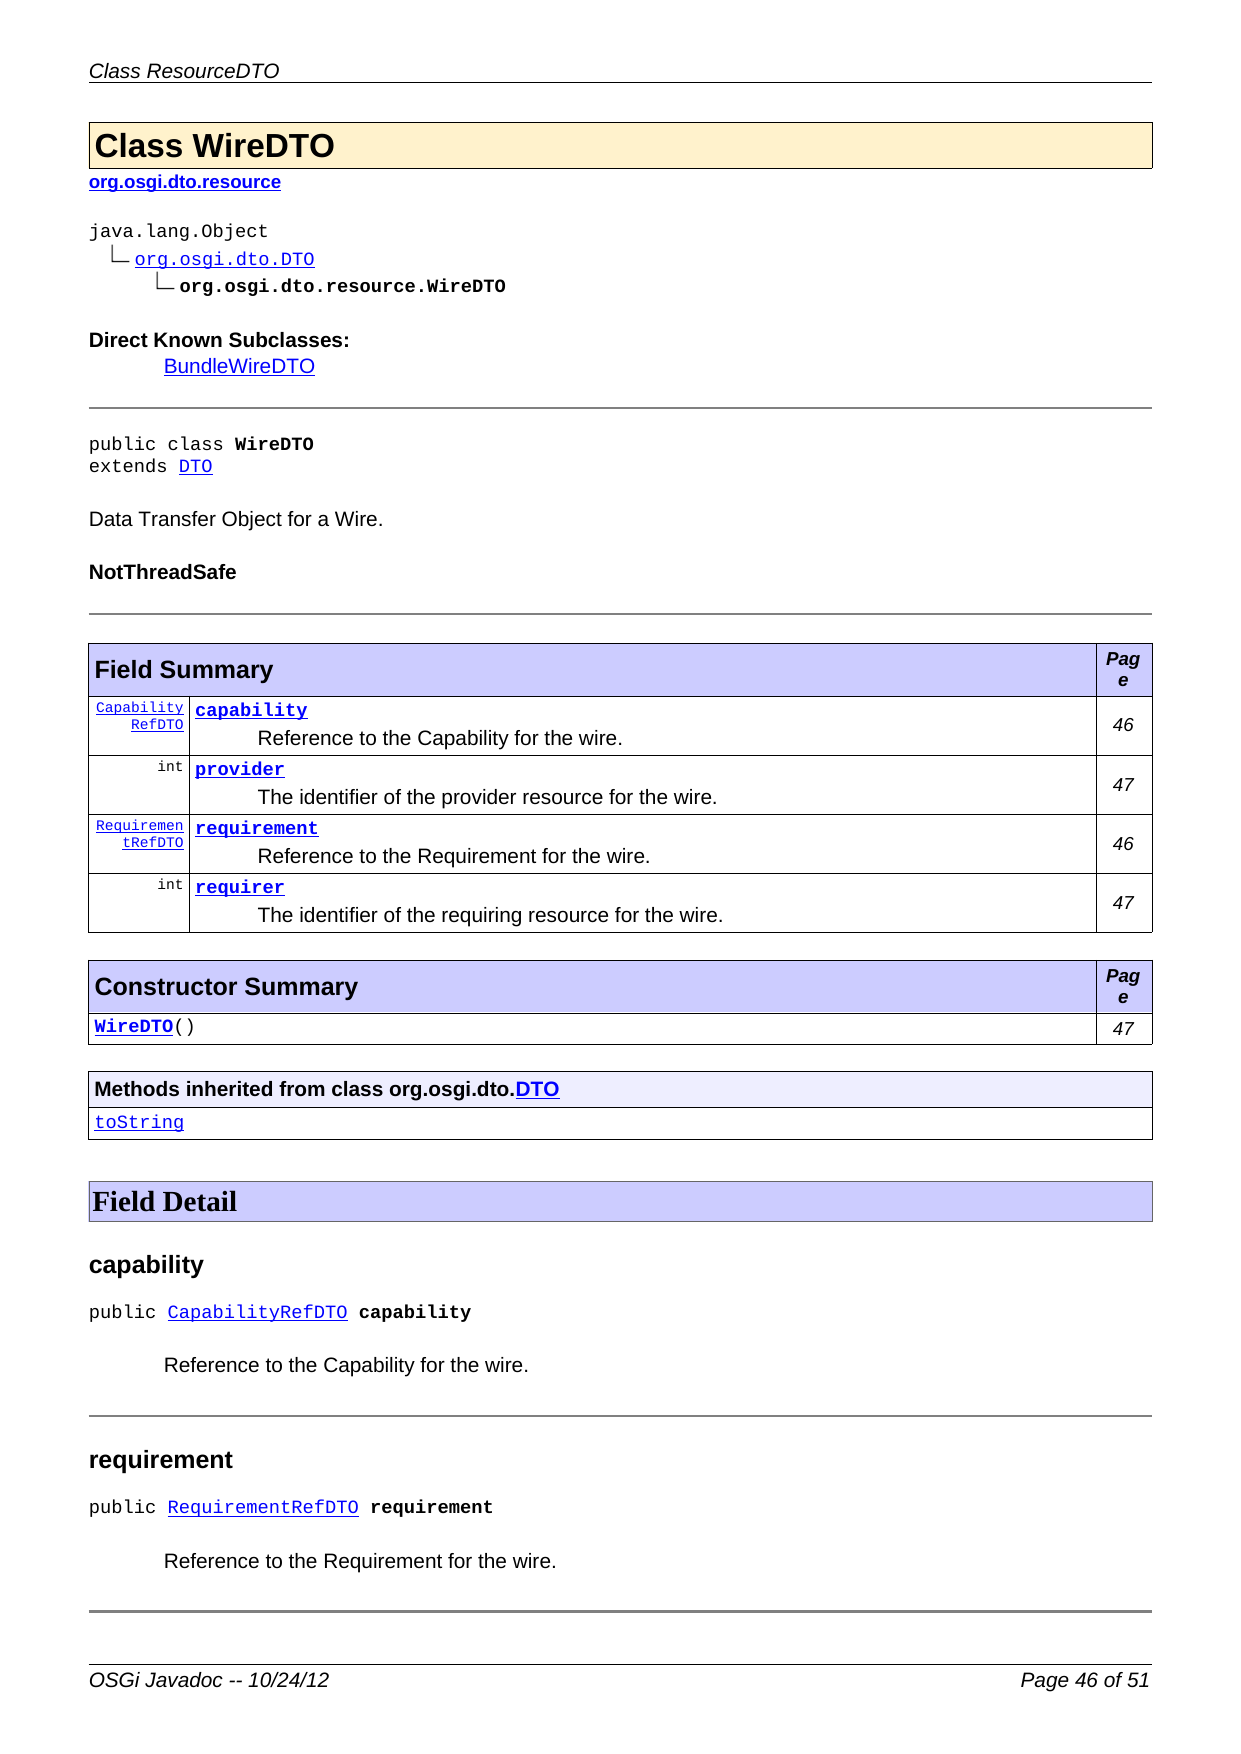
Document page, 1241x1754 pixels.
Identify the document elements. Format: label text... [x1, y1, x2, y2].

table_header Page [1097, 644, 1152, 696]
picture [111, 243, 135, 266]
text Reference to the Capability for the wire. [163, 1353, 1152, 1377]
table_cell requirement Reference to the Requirement for the wire. [190, 815, 1096, 873]
text org.osgi.dto.DTO [88, 243, 1152, 271]
table_header Field Summary [89, 644, 1096, 696]
table_cell 46 [1097, 815, 1152, 873]
table_cell WireDTO() [89, 1014, 1096, 1044]
text public CapabilityRefDTO capability [88, 1303, 1152, 1324]
table_cell int [89, 756, 189, 814]
text Reference to the Requirement for the wire. [163, 1549, 1152, 1573]
subtitle Direct Known Subclasses: [88, 327, 1152, 351]
subtitle Field Detail [90, 1182, 1152, 1221]
table_header Page [1097, 961, 1152, 1012]
picture [156, 270, 180, 293]
table_header Methods inherited from class org.osgi.dto.DTO [89, 1072, 1152, 1107]
table_cell 47 [1097, 756, 1152, 814]
table_cell toString [89, 1108, 1152, 1139]
table_cell 46 [1097, 697, 1152, 754]
text public class WireDTO [88, 435, 1152, 456]
table_cell requirer The identifier of the requiring resource for the wire. [190, 874, 1096, 932]
text NotThreadSafe [88, 560, 1152, 584]
text Data Transfer Object for a Wire. [88, 507, 1152, 531]
table_cell capability Reference to the Capability for the wire. [190, 697, 1096, 754]
table_cell int [89, 874, 189, 932]
text java.lang.Object [88, 222, 1152, 243]
text BundleWireDTO [163, 354, 1152, 378]
text extends DTO [88, 456, 1152, 478]
table_cell provider The identifier of the provider resource for the wire. [190, 756, 1096, 814]
text org.osgi.dto.resource [88, 171, 1152, 193]
table_cell 47 [1097, 1014, 1152, 1044]
table_cell CapabilityRefDTO [89, 697, 189, 754]
table_header Constructor Summary [89, 961, 1096, 1012]
text org.osgi.dto.resource.WireDTO [88, 271, 1152, 298]
subtitle Class WireDTO [90, 123, 1152, 168]
table_cell RequirementRefDTO [89, 815, 189, 873]
subtitle requirement [88, 1445, 1152, 1474]
table_cell 47 [1097, 874, 1152, 932]
subtitle capability [88, 1250, 1152, 1279]
text public RequirementRefDTO requirement [88, 1498, 1152, 1519]
